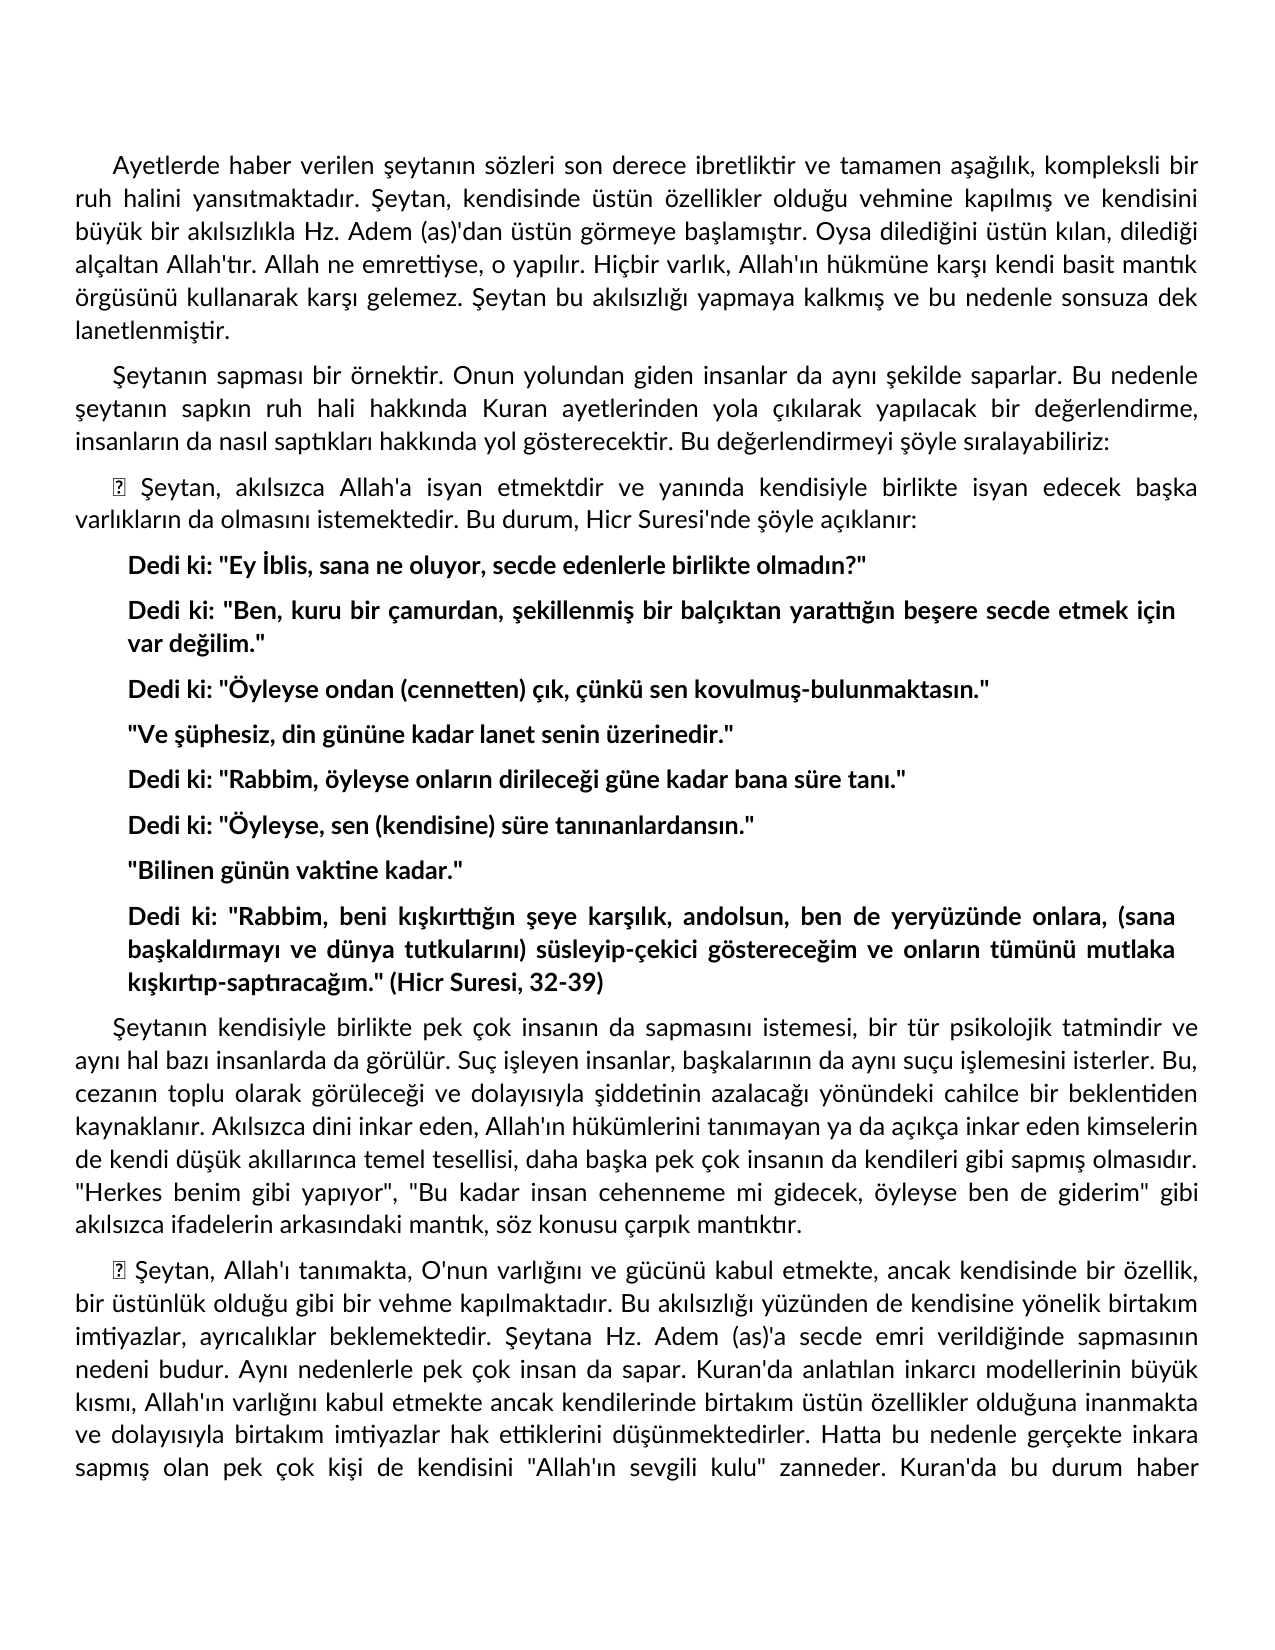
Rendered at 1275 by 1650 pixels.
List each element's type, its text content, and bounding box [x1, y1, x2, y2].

text  Şeytan, Allah'ı tanımakta, O'nun varlığını ve gücünü kabul etmekte, ancak kendisinde bir özellik, bir üstünlük olduğu gibi bir vehme kapılmaktadır. Bu akılsızlığı yüzünden de kendisine yönelik birtakım imtiyazlar, ayrıcalıklar beklemektedir. Şeytana Hz. Adem (as)'a secde emri verildiğinde sapmasının nedeni budur. Aynı nedenlerle pek çok insan da sapar. Kuran'da anlatılan inkarcı modellerinin büyük kısmı, Allah'ın varlığını kabul etmekte ancak kendilerinde birtakım üstün özellikler olduğuna inanmakta ve dolayısıyla birtakım imtiyazlar hak ettiklerini düşünmektedirler. Hatta bu nedenle gerçekte inkara sapmış olan pek çok kişi de kendisini "Allah'ın sevgili kulu" zanneder. Kuran'da bu durum haber [75, 1254, 1200, 1482]
text Dedi ki: "Öyleyse, sen (kendisine) süre tanınanlardansın." [127, 809, 1177, 839]
text Dedi ki: "Ey İblis, sana ne oluyor, secde edenlerle birlikte olmadın?" [127, 549, 1177, 579]
text Dedi ki: "Ben, kuru bir çamurdan, şekillenmiş bir balçıktan yarattığın beşere secde etmek için var değilim." [127, 595, 1177, 658]
text Dedi ki: "Rabbim, beni kışkırttığın şeye karşılık, andolsun, ben de yeryüzünde onlara, (sana başkaldırmayı ve dünya tutkularını) süsleyip-çekici göstereceğim ve onların tümünü mutlaka kışkırtıp-saptıracağım." (Hicr Suresi, 32-39) [127, 900, 1177, 996]
text "Ve şüphesiz, din gününe kadar lanet senin üzerinedir." [127, 719, 1177, 749]
text Dedi ki: "Rabbim, öyleyse onların dirileceği güne kadar bana süre tanı." [127, 764, 1177, 794]
text Dedi ki: "Öyleyse ondan (cennetten) çık, çünkü sen kovulmuş-bulunmaktasın." [127, 673, 1177, 703]
text "Bilinen günün vaktine kadar." [127, 855, 1177, 885]
text Şeytanın sapması bir örnektir. Onun yolundan giden insanlar da aynı şekilde saparlar. Bu nedenle şeytanın sapkın ruh hali hakkında Kuran ayetlerinden yola çıkılarak yapılacak bir değerlendirme, insanların da nasıl saptıkları hakkında yol gösterecektir. Bu değerlendirmeyi şöyle sıralayabiliriz: [75, 360, 1200, 456]
text Şeytanın kendisiyle birlikte pek çok insanın da sapmasını istemesi, bir tür psikolojik tatmindir ve aynı hal bazı insanlarda da görülür. Suç işleyen insanlar, başkalarının da aynı suçu işlemesini isterler. Bu, cezanın toplu olarak görüleceği ve dolayısıyla şiddetinin azalacağı yönündeki cahilce bir beklentiden kaynaklanır. Akılsızca dini inkar eden, Allah'ın hükümlerini tanımayan ya da açıkça inkar eden kimselerin de kendi düşük akıllarınca temel tesellisi, daha başka pek çok insanın da kendileri gibi sapmış olmasıdır. "Herkes benim gibi yapıyor", "Bu kadar insan cehenneme mi gidecek, öyleyse ben de giderim" gibi akılsızca ifadelerin arkasındaki mantık, söz konusu çarpık mantıktır. [75, 1012, 1200, 1239]
text Ayetlerde haber verilen şeytanın sözleri son derece ibretliktir ve tamamen aşağılık, kompleksli bir ruh halini yansıtmaktadır. Şeytan, kendisinde üstün özellikler olduğu vehmine kapılmış ve kendisini büyük bir akılsızlıkla Hz. Adem (as)'dan üstün görmeye başlamıştır. Oysa dilediğini üstün kılan, dilediği alçaltan Allah'tır. Allah ne emrettiyse, o yapılır. Hiçbir varlık, Allah'ın hükmüne karşı kendi basit mantık örgüsünü kullanarak karşı gelemez. Şeytan bu akılsızlığı yapmaya kalkmış ve bu nedenle sonsuza dek lanetlenmiştir. [75, 150, 1200, 344]
text  Şeytan, akılsızca Allah'a isyan etmektdir ve yanında kendisiyle birlikte isyan edecek başka varlıkların da olmasını istemektedir. Bu durum, Hicr Suresi'nde şöyle açıklanır: [75, 471, 1200, 534]
